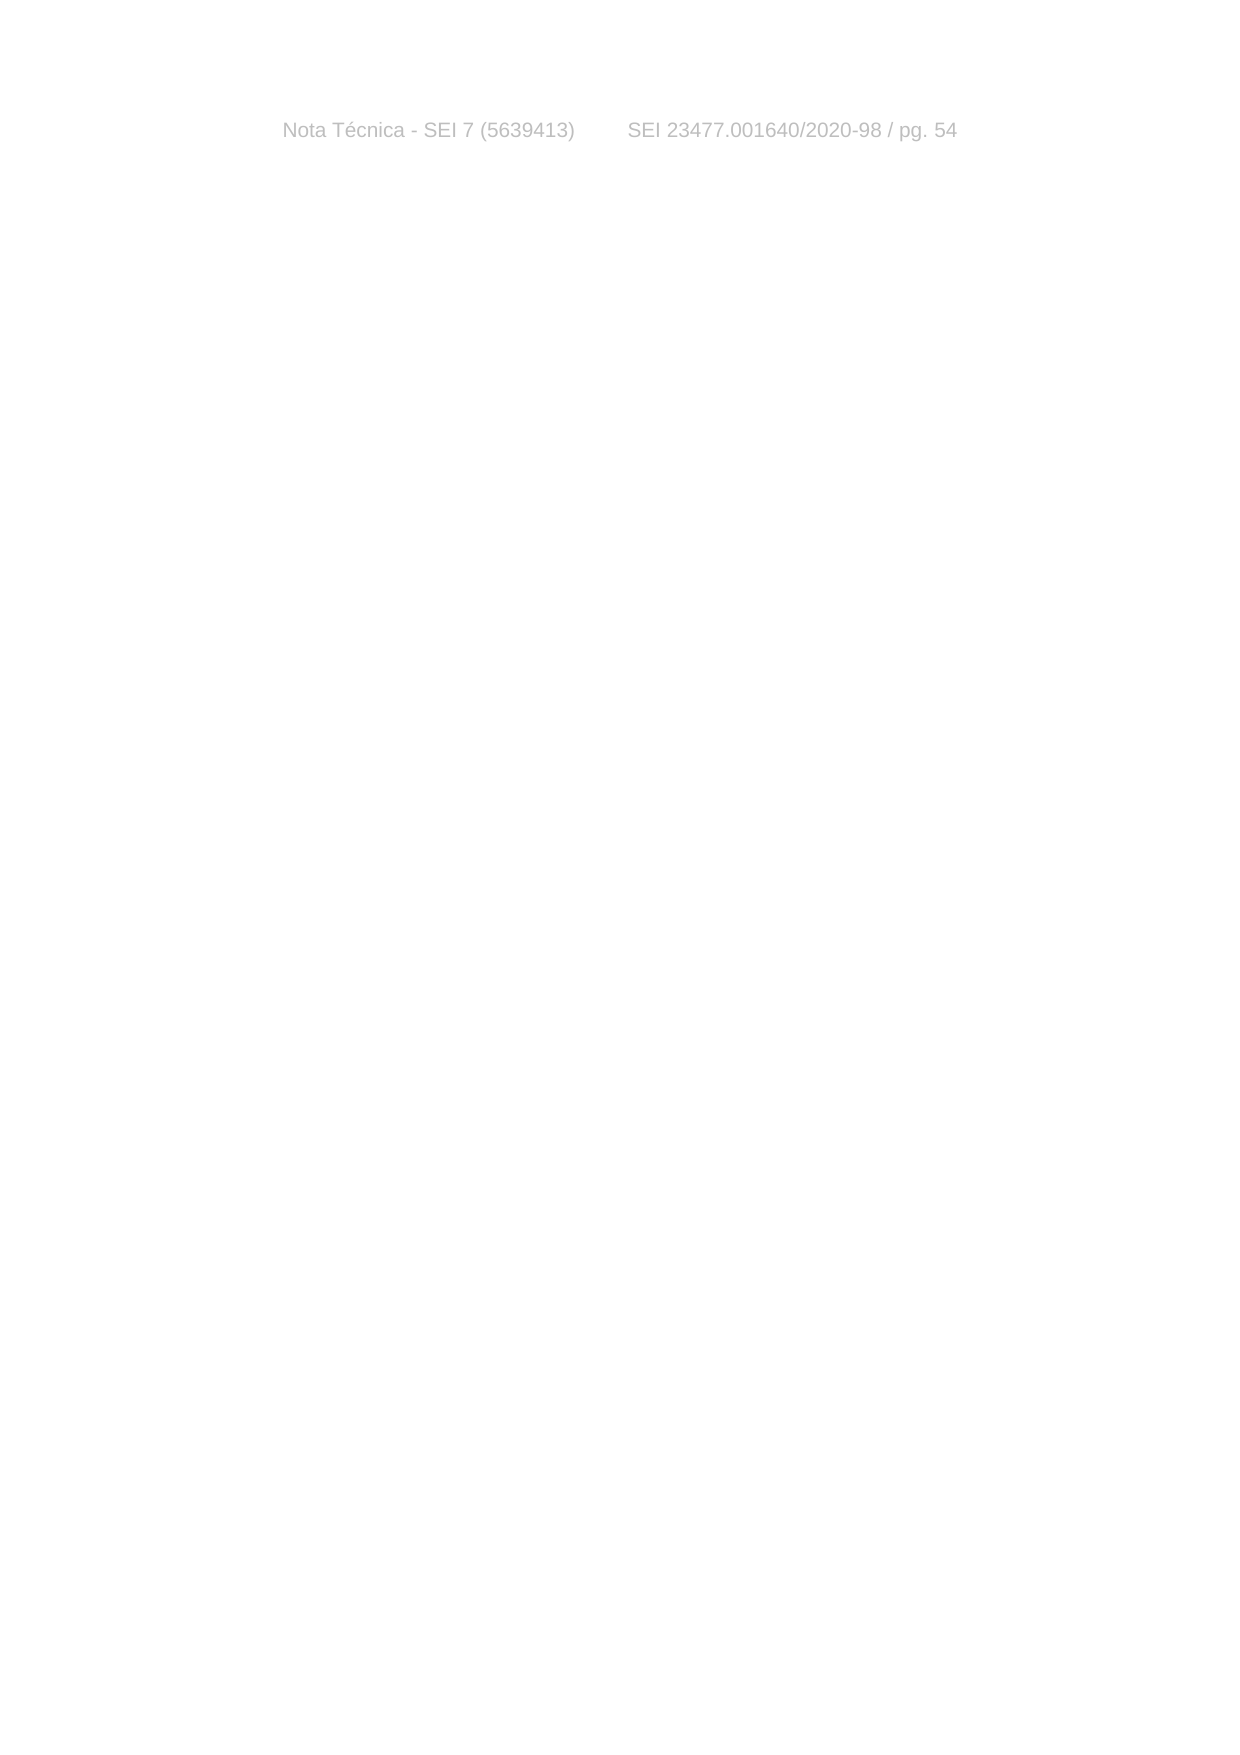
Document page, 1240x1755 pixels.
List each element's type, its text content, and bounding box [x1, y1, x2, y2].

text Nota Técnica - SEI 7 (5639413) SEI 23477.001640/2020-98 / pg. 54 [282, 118, 1153, 142]
